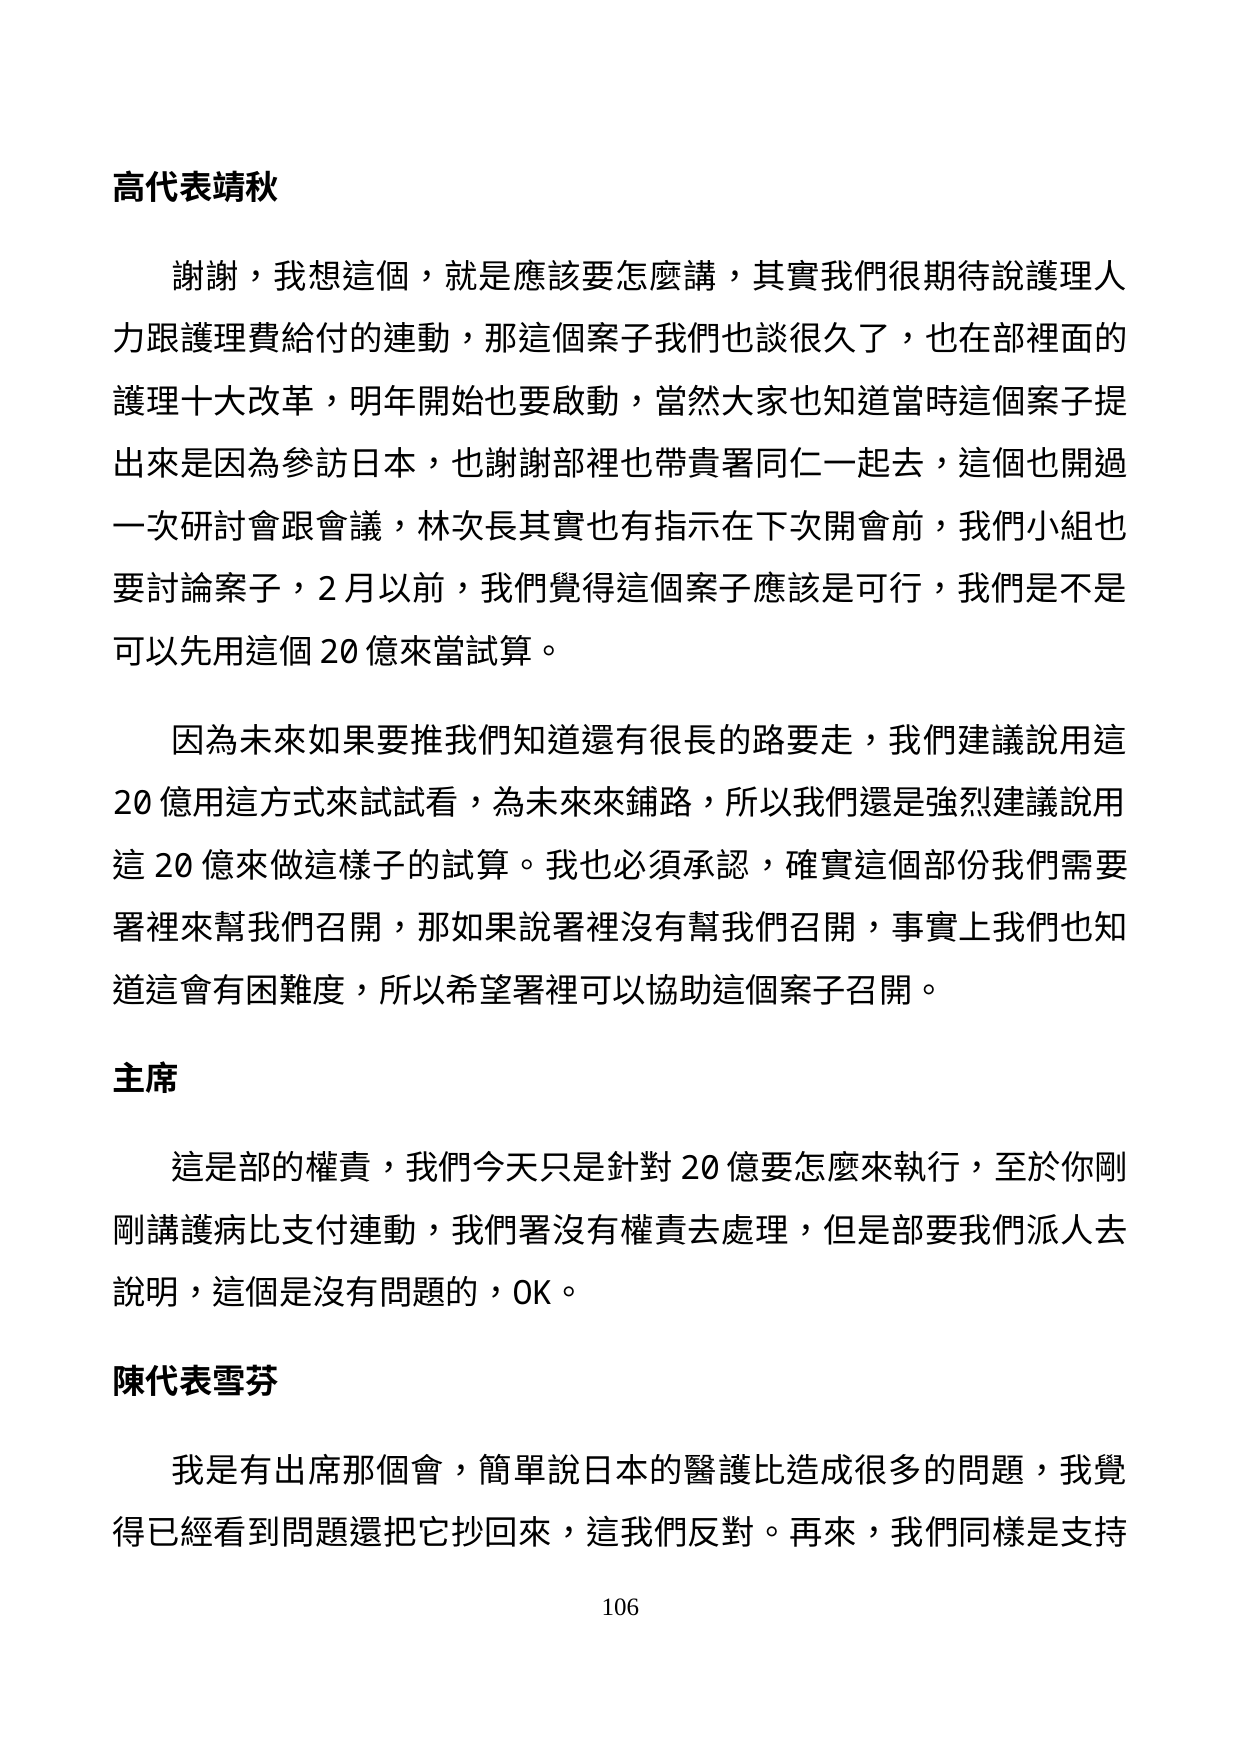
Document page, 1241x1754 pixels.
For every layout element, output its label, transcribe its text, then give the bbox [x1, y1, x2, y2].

text 高代表靖秋 [112, 143, 1128, 206]
text 謝謝，我想這個，就是應該要怎麼講，其實我們很期待說護理人力跟護理費給付的連動，那這個案子我們也談很久了，也在部裡面的護理十大改革，明年開始也要啟動，當然大家也知道當時這個案子提出來是因為參訪日本，也謝謝部裡也帶貴署同仁一起去，這個也開過一次研討會跟會議，林次長其實也有指示在下次開會前，我們小組也要討論案子，2月以前，我們覺得這個案子應該是可行，我們是不是可以先用這個20億來當試算。 [112, 232, 1128, 670]
text 這是部的權責，我們今天只是針對20億要怎麼來執行，至於你剛剛講護病比支付連動，我們署沒有權責去處理，但是部要我們派人去說明，這個是沒有問題的，OK。 [112, 1123, 1128, 1311]
text 我是有出席那個會，簡單說日本的醫護比造成很多的問題，我覺得已經看到問題還把它抄回來，這我們反對。再來，我們同樣是支持 [112, 1426, 1128, 1551]
text 因為未來如果要推我們知道還有很長的路要走，我們建議說用這20億用這方式來試試看，為未來來鋪路，所以我們還是強烈建議說用這20億來做這樣子的試算。我也必須承認，確實這個部份我們需要署裡來幫我們召開，那如果說署裡沒有幫我們召開，事實上我們也知道這會有困難度，所以希望署裡可以協助這個案子召開。 [112, 696, 1128, 1008]
text 陳代表雪芬 [112, 1337, 1128, 1400]
text 主席 [112, 1035, 1128, 1097]
